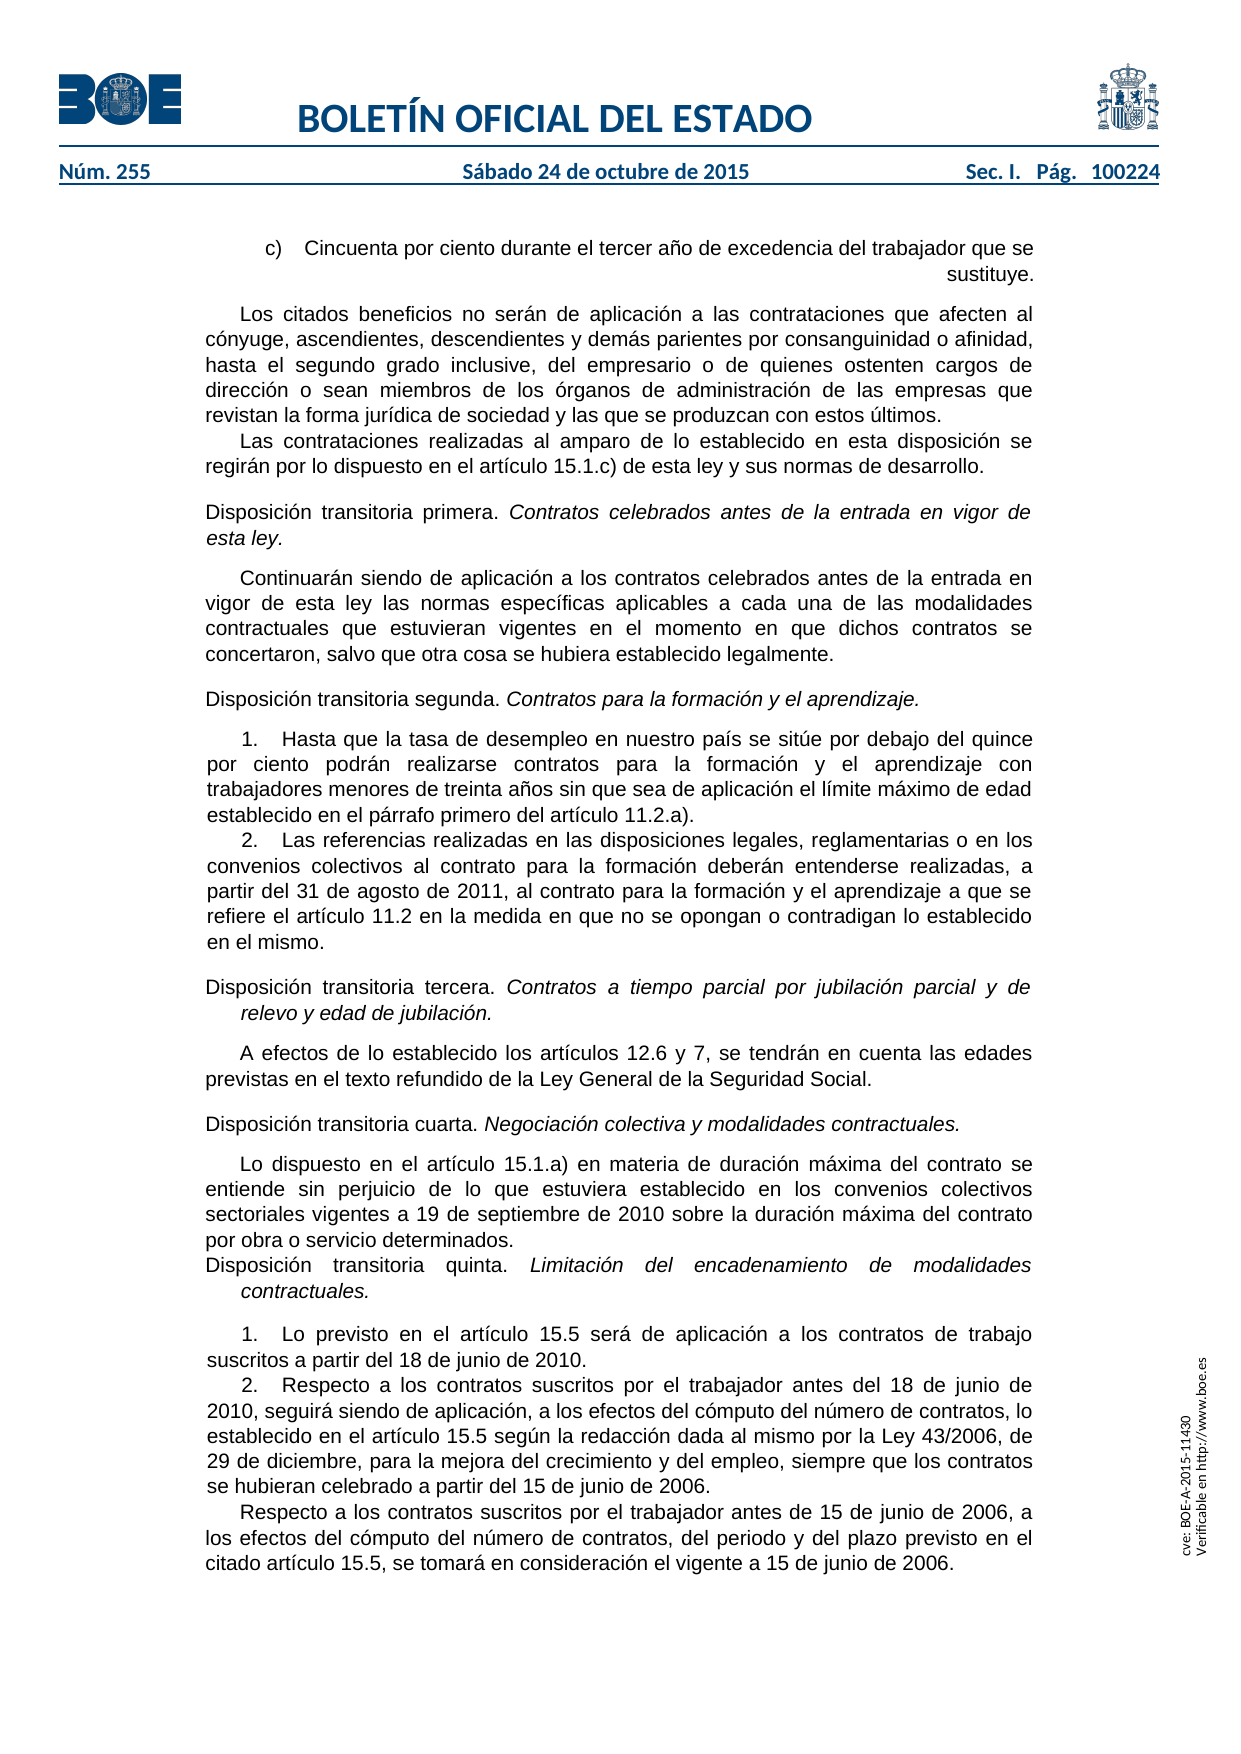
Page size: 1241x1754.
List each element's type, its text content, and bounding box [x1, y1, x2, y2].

text A efectos de lo establecido los artículos 12.6 y 7, se tendrán en cuenta las edades previstas en el texto refundido de la Ley General de la Seguridad Social. [205, 1041, 1034, 1090]
text Las contrataciones realizadas al amparo de lo establecido en esta disposición se regirán por lo dispuesto en el artículo 15.1.c) de esta ley y sus normas de desarrollo. [205, 429, 1034, 478]
text Disposición transitoria primera. Contratos celebrados antes de la entrada en vigor de esta ley. [205, 500, 1034, 550]
list Respecto a los contratos suscritos por el trabajador antes del 18 de junio de 2010, seguirá siendo de aplicación, a los efectos del cómputo del número de contratos, lo establecido en el artículo 15.5 según la redacción dada al mismo por la Ley 43/2006, de 29 de diciembre, para la mejora del crecimiento y del empleo, siempre que los contratos se hubieran celebrado a partir del 15 de junio de 2006. [207, 1373, 1034, 1498]
picture [1097, 63, 1159, 130]
text Lo dispuesto en el artículo 15.1.a) en materia de duración máxima del contrato se entiende sin perjuicio de lo que estuviera establecido en los convenios colectivos sectoriales vigentes a 19 de septiembre de 2010 sobre la duración máxima del contrato por obra o servicio determinados. [205, 1152, 1034, 1252]
text Disposición transitoria cuarta. Negociación colectiva y modalidades contractuales. [205, 1112, 1034, 1136]
text Continuarán siendo de aplicación a los contratos celebrados antes de la entrada en vigor de esta ley las normas específicas aplicables a cada una de las modalidades contractuales que estuvieran vigentes en el momento en que dichos contratos se concertaron, salvo que otra cosa se hubiera establecido legalmente. [205, 565, 1034, 665]
list Hasta que la tasa de desempleo en nuestro país se sitúe por debajo del quince por ciento podrán realizarse contratos para la formación y el aprendizaje con trabajadores menores de treinta años sin que sea de aplicación el límite máximo de edad establecido en el párrafo primero del artículo 11.2.a). [207, 727, 1034, 827]
list Las referencias realizadas en las disposiciones legales, reglamentarias o en los convenios colectivos al contrato para la formación deberán entenderse realizadas, a partir del 31 de agosto de 2011, al contrato para la formación y el aprendizaje a que se refiere el artículo 11.2 en la medida en que no se opongan o contradigan lo establecido en el mismo. [207, 828, 1034, 953]
text Los citados beneficios no serán de aplicación a las contrataciones que afecten al cónyuge, ascendientes, descendientes y demás parientes por consanguinidad o afinidad, hasta el segundo grado inclusive, del empresario o de quienes ostenten cargos de dirección o sean miembros de los órganos de administración de las empresas que revistan la forma jurídica de sociedad y las que se produzcan con estos últimos. [205, 302, 1034, 427]
text Respecto a los contratos suscritos por el trabajador antes de 15 de junio de 2006, a los efectos del cómputo del número de contratos, del periodo y del plazo previsto en el citado artículo 15.5, se tomará en consideración el vigente a 15 de junio de 2006. [205, 1500, 1034, 1575]
list Cincuenta por ciento durante el tercer año de excedencia del trabajador que se sustituye. [207, 236, 1034, 286]
text Disposición transitoria tercera. Contratos a tiempo parcial por jubilación parcial y de relevo y edad de jubilación. [205, 975, 1034, 1025]
picture [59, 73, 181, 125]
text Disposición transitoria quinta. Limitación del encadenamiento de modalidades contractuales. [205, 1253, 1034, 1303]
text Disposición transitoria segunda. Contratos para la formación y el aprendizaje. [205, 687, 1034, 711]
list Lo previsto en el artículo 15.5 será de aplicación a los contratos de trabajo suscritos a partir del 18 de junio de 2010. [207, 1322, 1034, 1371]
